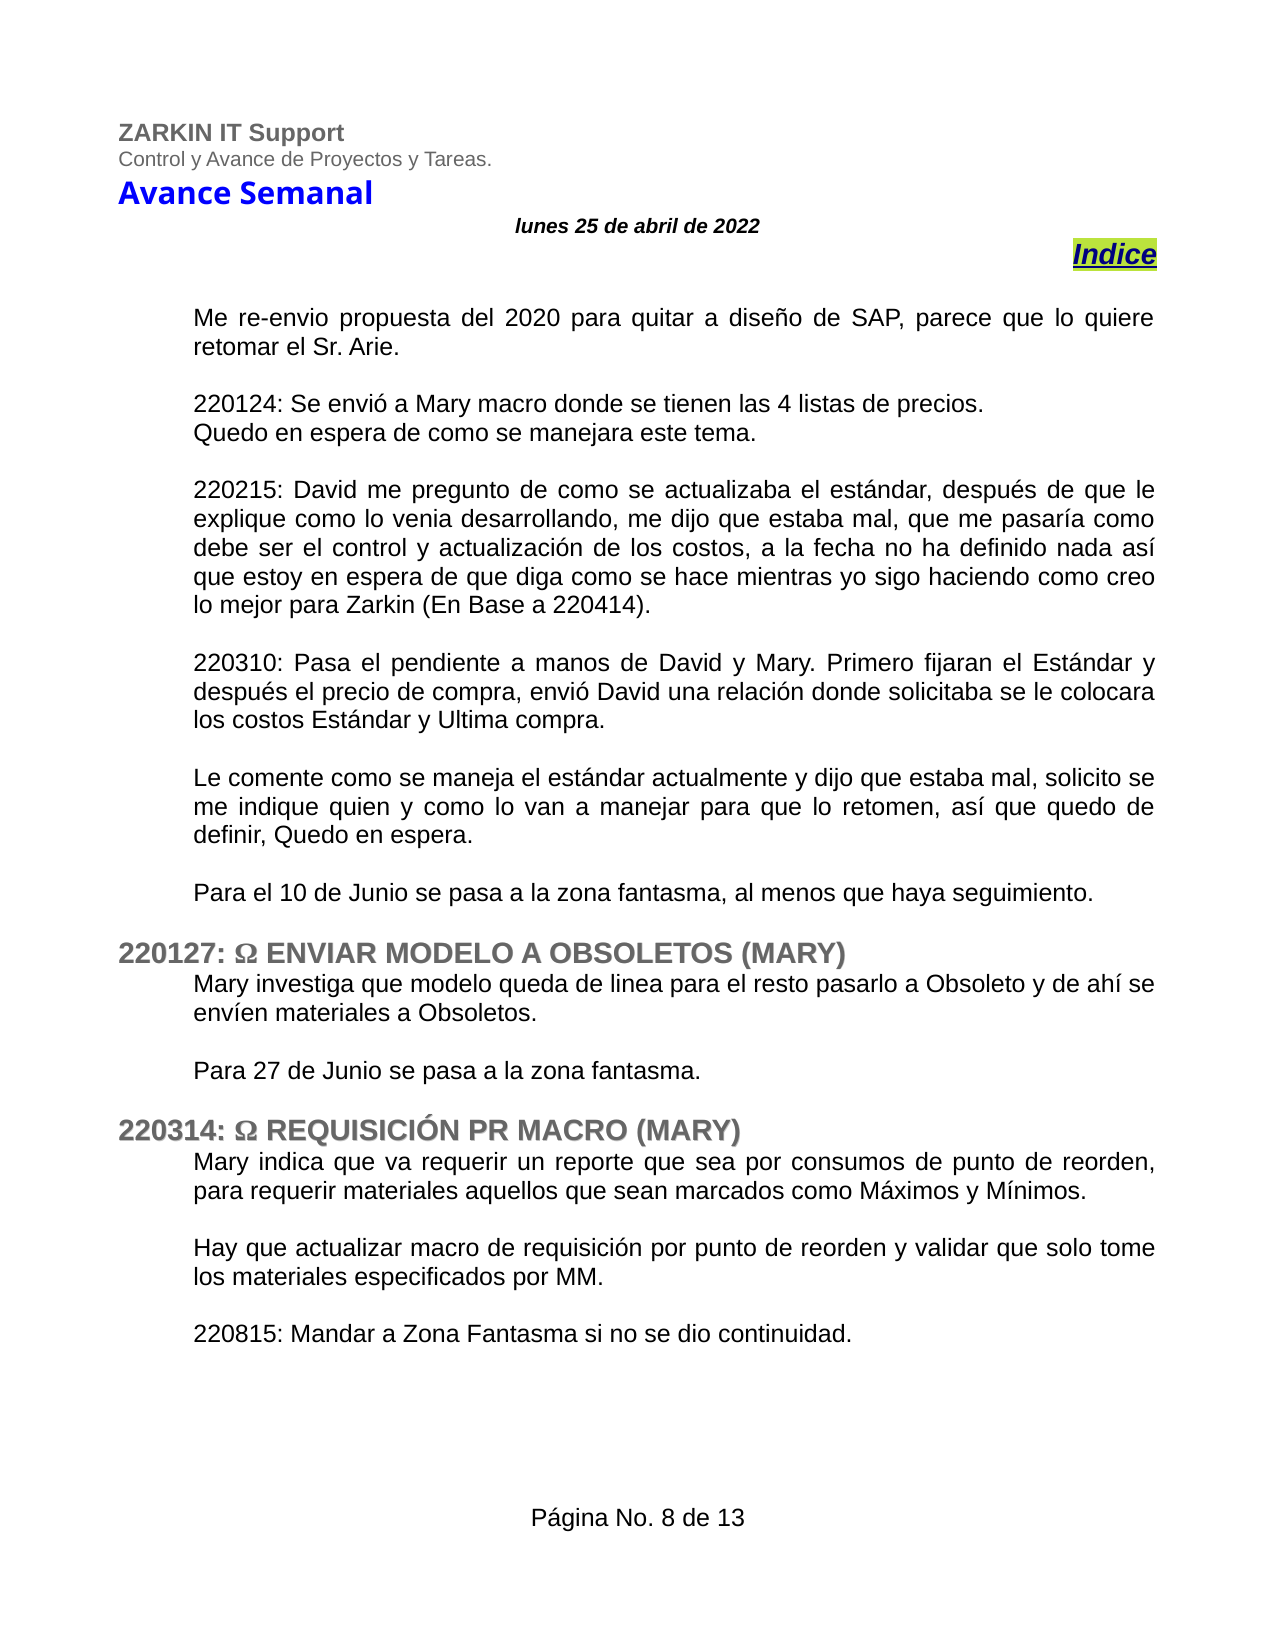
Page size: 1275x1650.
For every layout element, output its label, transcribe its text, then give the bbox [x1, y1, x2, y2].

text Le comente como se maneja el estándar actualmente y dijo que estaba mal, solicito se me indique quien y como lo van a manejar para que lo retomen, así que quedo de definir, Quedo en espera. [193, 763, 1157, 849]
text 220215: David me pregunto de como se actualizaba el estándar, después de que le explique como lo venia desarrollando, me dijo que estaba mal, que me pasaría como debe ser el control y actualización de los costos, a la fecha no ha definido nada así que estoy en espera de que diga como se hace mientras yo sigo haciendo como creo lo mejor para Zarkin (En Base a 220414). [193, 476, 1157, 619]
text Quedo en espera de como se manejara este tema. [193, 418, 1157, 447]
subtitle 220127: Ω ENVIAR MODELO A OBSOLETOS (mary) [118, 936, 1157, 969]
subtitle 220314: Ω REQUISICIÓN PR MACRO (mary) [118, 1113, 1157, 1147]
text Hay que actualizar macro de requisición por punto de reorden y validar que solo tome los materiales especificados por MM. [193, 1233, 1157, 1291]
text Me re-envio propuesta del 2020 para quitar a diseño de SAP, parece que lo quiere retomar el Sr. Arie. [193, 303, 1157, 361]
text 220310: Pasa el pendiente a manos de David y Mary. Primero fijaran el Estándar y después el precio de compra, envió David una relación donde solicitaba se le colocara los costos Estándar y Ultima compra. [193, 648, 1157, 734]
text 220124: Se envió a Mary macro donde se tienen las 4 listas de precios. [193, 389, 1157, 418]
text Mary indica que va requerir un reporte que sea por consumos de punto de reorden, para requerir materiales aquellos que sean marcados como Máximos y Mínimos. [193, 1147, 1157, 1204]
text Para el 10 de Junio se pasa a la zona fantasma, al menos que haya seguimiento. [193, 878, 1157, 907]
text Mary investiga que modelo queda de linea para el resto pasarlo a Obsoleto y de ahí se envíen materiales a Obsoletos. [193, 969, 1157, 1027]
text Para 27 de Junio se pasa a la zona fantasma. [193, 1056, 1157, 1084]
text 220815: Mandar a Zona Fantasma si no se dio continuidad. [193, 1319, 1157, 1348]
